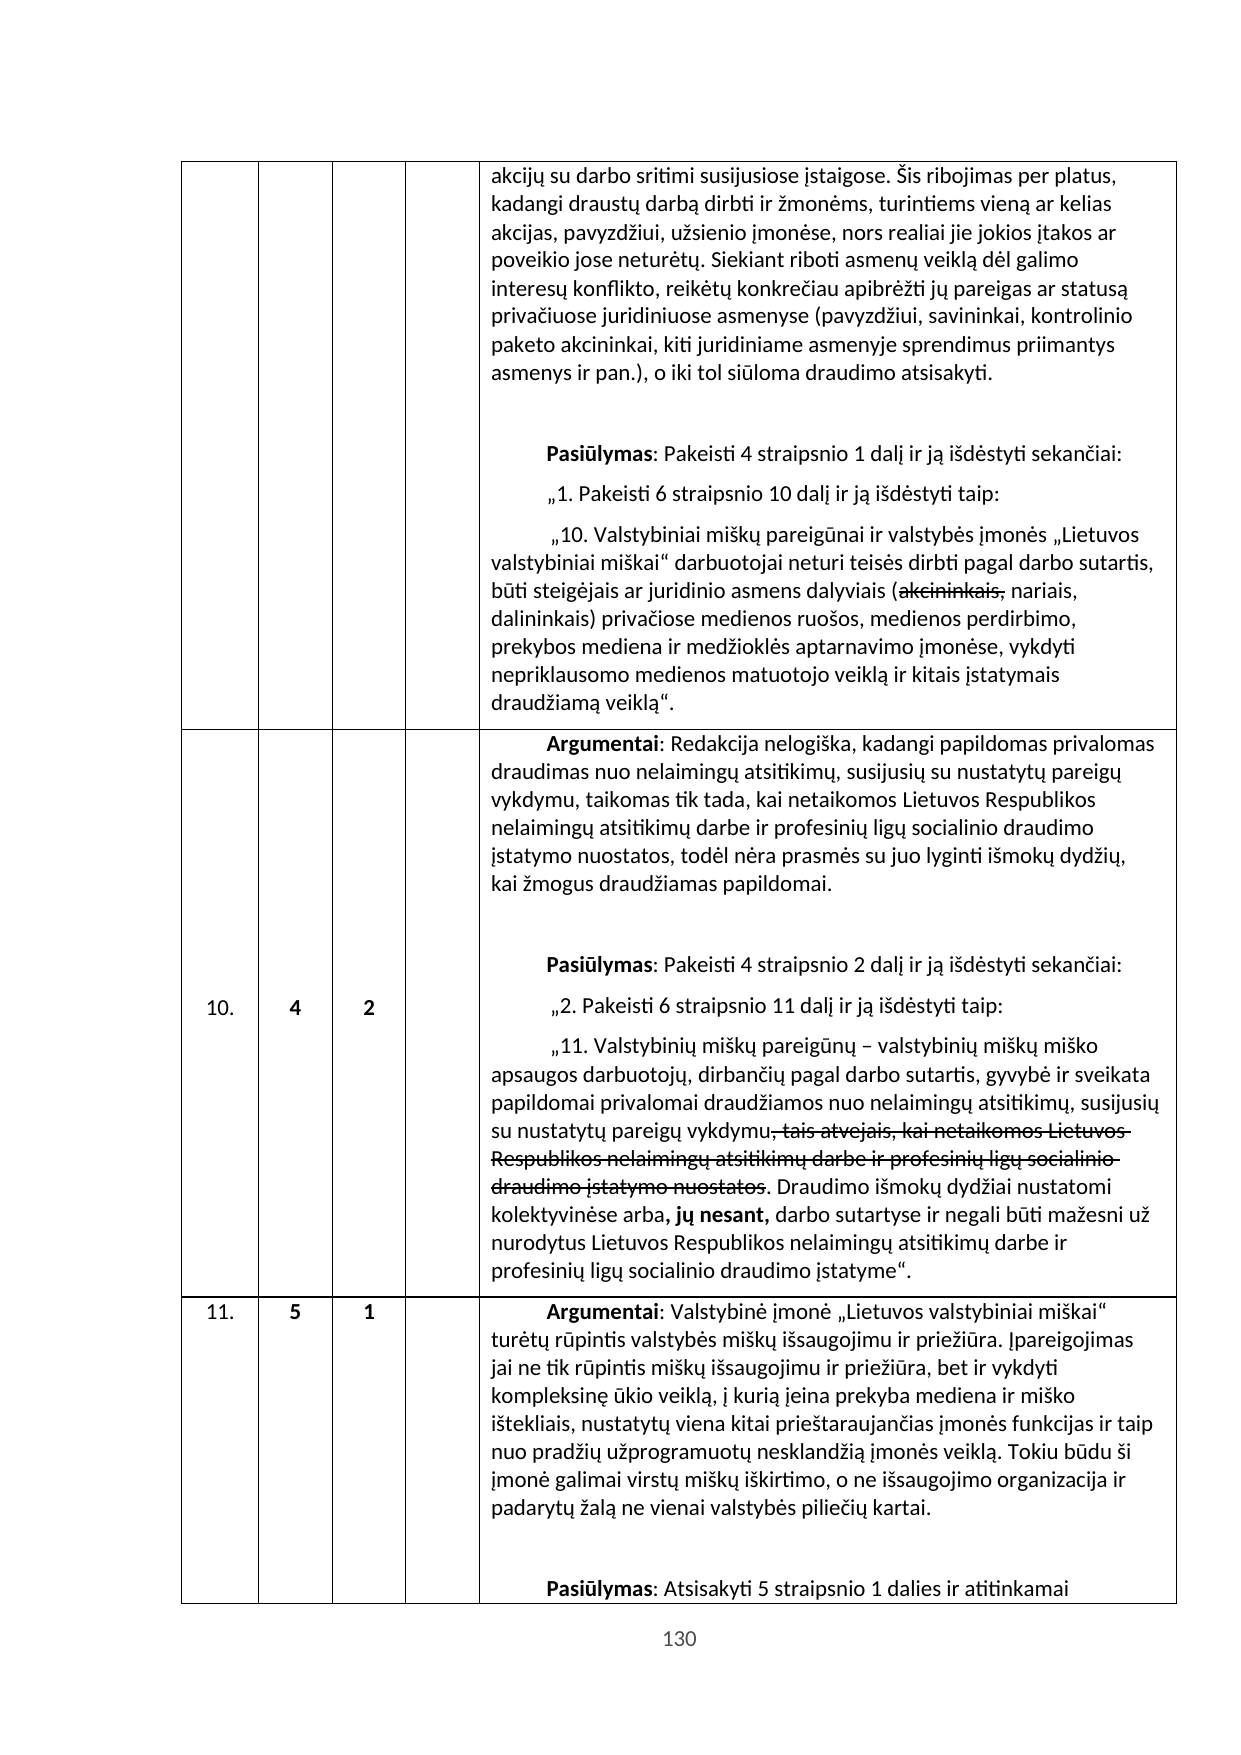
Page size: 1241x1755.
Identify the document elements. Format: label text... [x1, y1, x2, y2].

table_cell [406, 162, 479, 728]
table_cell 5 [259, 1298, 332, 1603]
table_cell Argumentai: Redakcija nelogiška, kadangi papildomas privalomas draudimas nuo nelaimingų atsitikimų, susijusių su nustatytų pareigų vykdymu, taikomas tik tada, kai netaikomos Lietuvos Respublikos nelaimingų atsitikimų darbe ir profesinių ligų socialinio draudimo įstatymo nuostatos, todėl nėra prasmės su juo lyginti išmokų dydžių, kai žmogus draudžiamas papildomai. Pasiūlymas: Pakeisti 4 straipsnio 2 dalį ir ją išdėstyti sekančiai: „2. Pakeisti 6 straipsnio 11 dalį ir ją išdėstyti taip: „11. Valstybinių miškų pareigūnų – valstybinių miškų miško apsaugos darbuotojų, dirbančių pagal darbo sutartis, gyvybė ir sveikata papildomai privalomai draudžiamos nuo nelaimingų atsitikimų, susijusių su nustatytų pareigų vykdymu, tais atvejais, kai netaikomos Lietuvos Respublikos nelaimingų atsitikimų darbe ir profesinių ligų socialinio draudimo įstatymo nuostatos. Draudimo išmokų dydžiai nustatomi kolektyvinėse arba, jų nesant, darbo sutartyse ir negali būti mažesni už nurodytus Lietuvos Respublikos nelaimingų atsitikimų darbe ir profesinių ligų socialinio draudimo įstatyme“. [480, 730, 1176, 1296]
table_cell [182, 162, 258, 728]
table_cell 11. [182, 1298, 258, 1603]
table_cell 10. [182, 730, 258, 1296]
table_cell [259, 162, 332, 728]
table_cell [333, 162, 405, 728]
table_cell 2 [333, 730, 405, 1296]
table_cell [406, 730, 479, 1296]
table_cell 4 [259, 730, 332, 1296]
table_cell [406, 1298, 479, 1603]
table_cell akcijų su darbo sritimi susijusiose įstaigose. Šis ribojimas per platus, kadangi draustų darbą dirbti ir žmonėms, turintiems vieną ar kelias akcijas, pavyzdžiui, užsienio įmonėse, nors realiai jie jokios įtakos ar poveikio jose neturėtų. Siekiant riboti asmenų veiklą dėl galimo interesų konflikto, reikėtų konkrečiau apibrėžti jų pareigas ar statusą privačiuose juridiniuose asmenyse (pavyzdžiui, savininkai, kontrolinio paketo akcininkai, kiti juridiniame asmenyje sprendimus priimantys asmenys ir pan.), o iki tol siūloma draudimo atsisakyti. Pasiūlymas: Pakeisti 4 straipsnio 1 dalį ir ją išdėstyti sekančiai: „1. Pakeisti 6 straipsnio 10 dalį ir ją išdėstyti taip: „10. Valstybiniai miškų pareigūnai ir valstybės įmonės „Lietuvos valstybiniai miškai“ darbuotojai neturi teisės dirbti pagal darbo sutartis, būti steigėjais ar juridinio asmens dalyviais (akcininkais, nariais, dalininkais) privačiose medienos ruošos, medienos perdirbimo, prekybos mediena ir medžioklės aptarnavimo įmonėse, vykdyti nepriklausomo medienos matuotojo veiklą ir kitais įstatymais draudžiamą veiklą“. [480, 162, 1176, 728]
table_cell Argumentai: Valstybinė įmonė „Lietuvos valstybiniai miškai“ turėtų rūpintis valstybės miškų išsaugojimu ir priežiūra. Įpareigojimas jai ne tik rūpintis miškų išsaugojimu ir priežiūra, bet ir vykdyti kompleksinę ūkio veiklą, į kurią įeina prekyba mediena ir miško ištekliais, nustatytų viena kitai prieštaraujančias įmonės funkcijas ir taip nuo pradžių užprogramuotų nesklandžią įmonės veiklą. Tokiu būdu ši įmonė galimai virstų miškų iškirtimo, o ne išsaugojimo organizacija ir padarytų žalą ne vienai valstybės piliečių kartai. Pasiūlymas: Atsisakyti 5 straipsnio 1 dalies ir atitinkamai [480, 1298, 1176, 1603]
table_cell 1 [333, 1298, 405, 1603]
